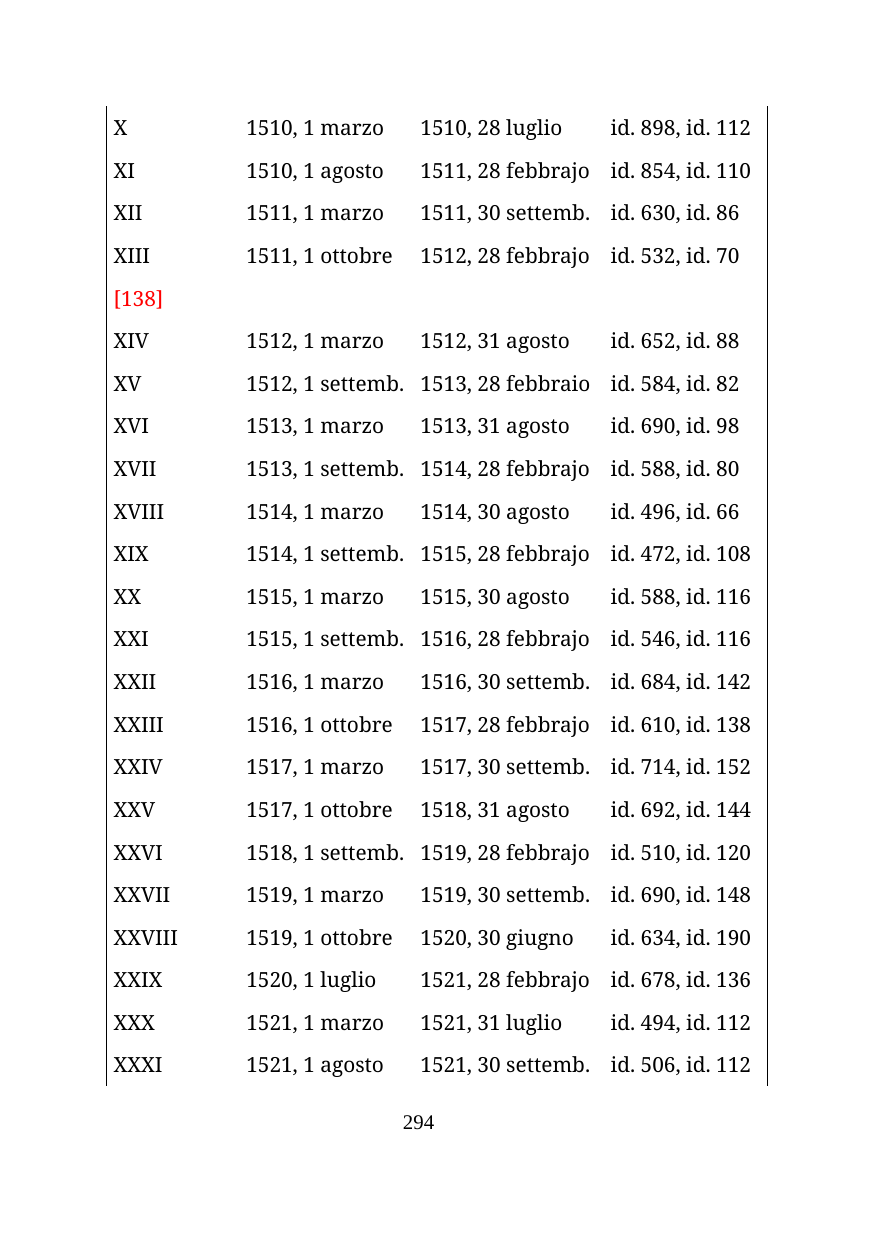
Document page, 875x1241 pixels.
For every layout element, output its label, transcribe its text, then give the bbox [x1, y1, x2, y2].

table_cell XXI [107, 618, 239, 660]
table_cell 1518, 31 agosto [413, 788, 603, 831]
table_cell id. 690, id. 98 [603, 405, 767, 447]
table_cell id. 472, id. 108 [603, 532, 767, 575]
table_cell XXIII [107, 703, 239, 745]
table_cell XI [107, 149, 239, 191]
table_cell 1513, 1 settemb. [239, 447, 413, 490]
table_cell XXX [107, 1001, 239, 1043]
table_cell XXIV [107, 745, 239, 788]
table_cell XVI [107, 405, 239, 447]
table_cell XVII [107, 447, 239, 490]
table_cell XXVII [107, 873, 239, 916]
table_cell id. 546, id. 116 [603, 618, 767, 660]
table_cell 1517, 30 settemb. [413, 745, 603, 788]
table_cell id. 652, id. 88 [603, 319, 767, 362]
table_cell 1513, 31 agosto [413, 405, 603, 447]
table_cell XXV [107, 788, 239, 831]
table_cell 1520, 30 giugno [413, 916, 603, 958]
table_cell XXVI [107, 831, 239, 873]
table_cell 1512, 1 settemb. [239, 362, 413, 404]
table_cell XXXI [107, 1044, 239, 1086]
table_cell id. 854, id. 110 [603, 149, 767, 191]
table_cell [138] [107, 277, 239, 319]
table_cell 1517, 28 febbrajo [413, 703, 603, 745]
table_cell 1510, 1 agosto [239, 149, 413, 191]
table_cell 1511, 1 marzo [239, 191, 413, 234]
table_cell XV [107, 362, 239, 404]
table_cell id. 510, id. 120 [603, 831, 767, 873]
table_cell [603, 277, 767, 319]
table_cell 1513, 1 marzo [239, 405, 413, 447]
table_cell XIV [107, 319, 239, 362]
table_cell id. 532, id. 70 [603, 234, 767, 277]
table_cell id. 588, id. 80 [603, 447, 767, 490]
table_cell X [107, 106, 239, 149]
table_cell 1512, 28 febbrajo [413, 234, 603, 277]
table_cell 1510, 1 marzo [239, 106, 413, 149]
table_cell XX [107, 575, 239, 617]
table_cell XII [107, 191, 239, 234]
table_cell 1513, 28 febbraio [413, 362, 603, 404]
table_cell 1511, 28 febbrajo [413, 149, 603, 191]
table_cell 1515, 1 marzo [239, 575, 413, 617]
table_cell 1512, 31 agosto [413, 319, 603, 362]
table_cell 1519, 28 febbrajo [413, 831, 603, 873]
table_cell 1514, 30 agosto [413, 490, 603, 532]
table_cell 1521, 31 luglio [413, 1001, 603, 1043]
table_cell id. 678, id. 136 [603, 958, 767, 1001]
table_cell 1512, 1 marzo [239, 319, 413, 362]
table_cell 1516, 30 settemb. [413, 660, 603, 703]
table_cell 1521, 1 agosto [239, 1044, 413, 1086]
table_cell 1510, 28 luglio [413, 106, 603, 149]
table_cell 1511, 30 settemb. [413, 191, 603, 234]
table_cell XXIX [107, 958, 239, 1001]
table_cell 1514, 28 febbrajo [413, 447, 603, 490]
table_cell XIX [107, 532, 239, 575]
table_cell id. 630, id. 86 [603, 191, 767, 234]
table_cell XIII [107, 234, 239, 277]
table_cell id. 506, id. 112 [603, 1044, 767, 1086]
table_cell 1516, 1 ottobre [239, 703, 413, 745]
table_cell id. 610, id. 138 [603, 703, 767, 745]
table_cell id. 588, id. 116 [603, 575, 767, 617]
table_cell XXII [107, 660, 239, 703]
table_cell 1515, 28 febbrajo [413, 532, 603, 575]
table_cell 1519, 30 settemb. [413, 873, 603, 916]
table_cell id. 898, id. 112 [603, 106, 767, 149]
table_cell 1519, 1 ottobre [239, 916, 413, 958]
table_cell id. 692, id. 144 [603, 788, 767, 831]
table_cell id. 584, id. 82 [603, 362, 767, 404]
table_cell 1514, 1 marzo [239, 490, 413, 532]
table_cell 1516, 28 febbrajo [413, 618, 603, 660]
table_cell 1519, 1 marzo [239, 873, 413, 916]
table_cell 1521, 28 febbrajo [413, 958, 603, 1001]
table_cell 1514, 1 settemb. [239, 532, 413, 575]
table_cell 1517, 1 ottobre [239, 788, 413, 831]
table_cell 1520, 1 luglio [239, 958, 413, 1001]
table_cell id. 690, id. 148 [603, 873, 767, 916]
table_cell 1517, 1 marzo [239, 745, 413, 788]
table_cell XXVIII [107, 916, 239, 958]
table_cell id. 684, id. 142 [603, 660, 767, 703]
table_cell 1516, 1 marzo [239, 660, 413, 703]
table_cell 1518, 1 settemb. [239, 831, 413, 873]
table_cell 1515, 1 settemb. [239, 618, 413, 660]
table_cell id. 494, id. 112 [603, 1001, 767, 1043]
table_cell [239, 277, 413, 319]
table_cell id. 496, id. 66 [603, 490, 767, 532]
table_cell id. 634, id. 190 [603, 916, 767, 958]
table_cell XVIII [107, 490, 239, 532]
table_cell [413, 277, 603, 319]
table_cell 1515, 30 agosto [413, 575, 603, 617]
table_cell 1521, 1 marzo [239, 1001, 413, 1043]
table_cell id. 714, id. 152 [603, 745, 767, 788]
table_cell 1521, 30 settemb. [413, 1044, 603, 1086]
table_cell 1511, 1 ottobre [239, 234, 413, 277]
